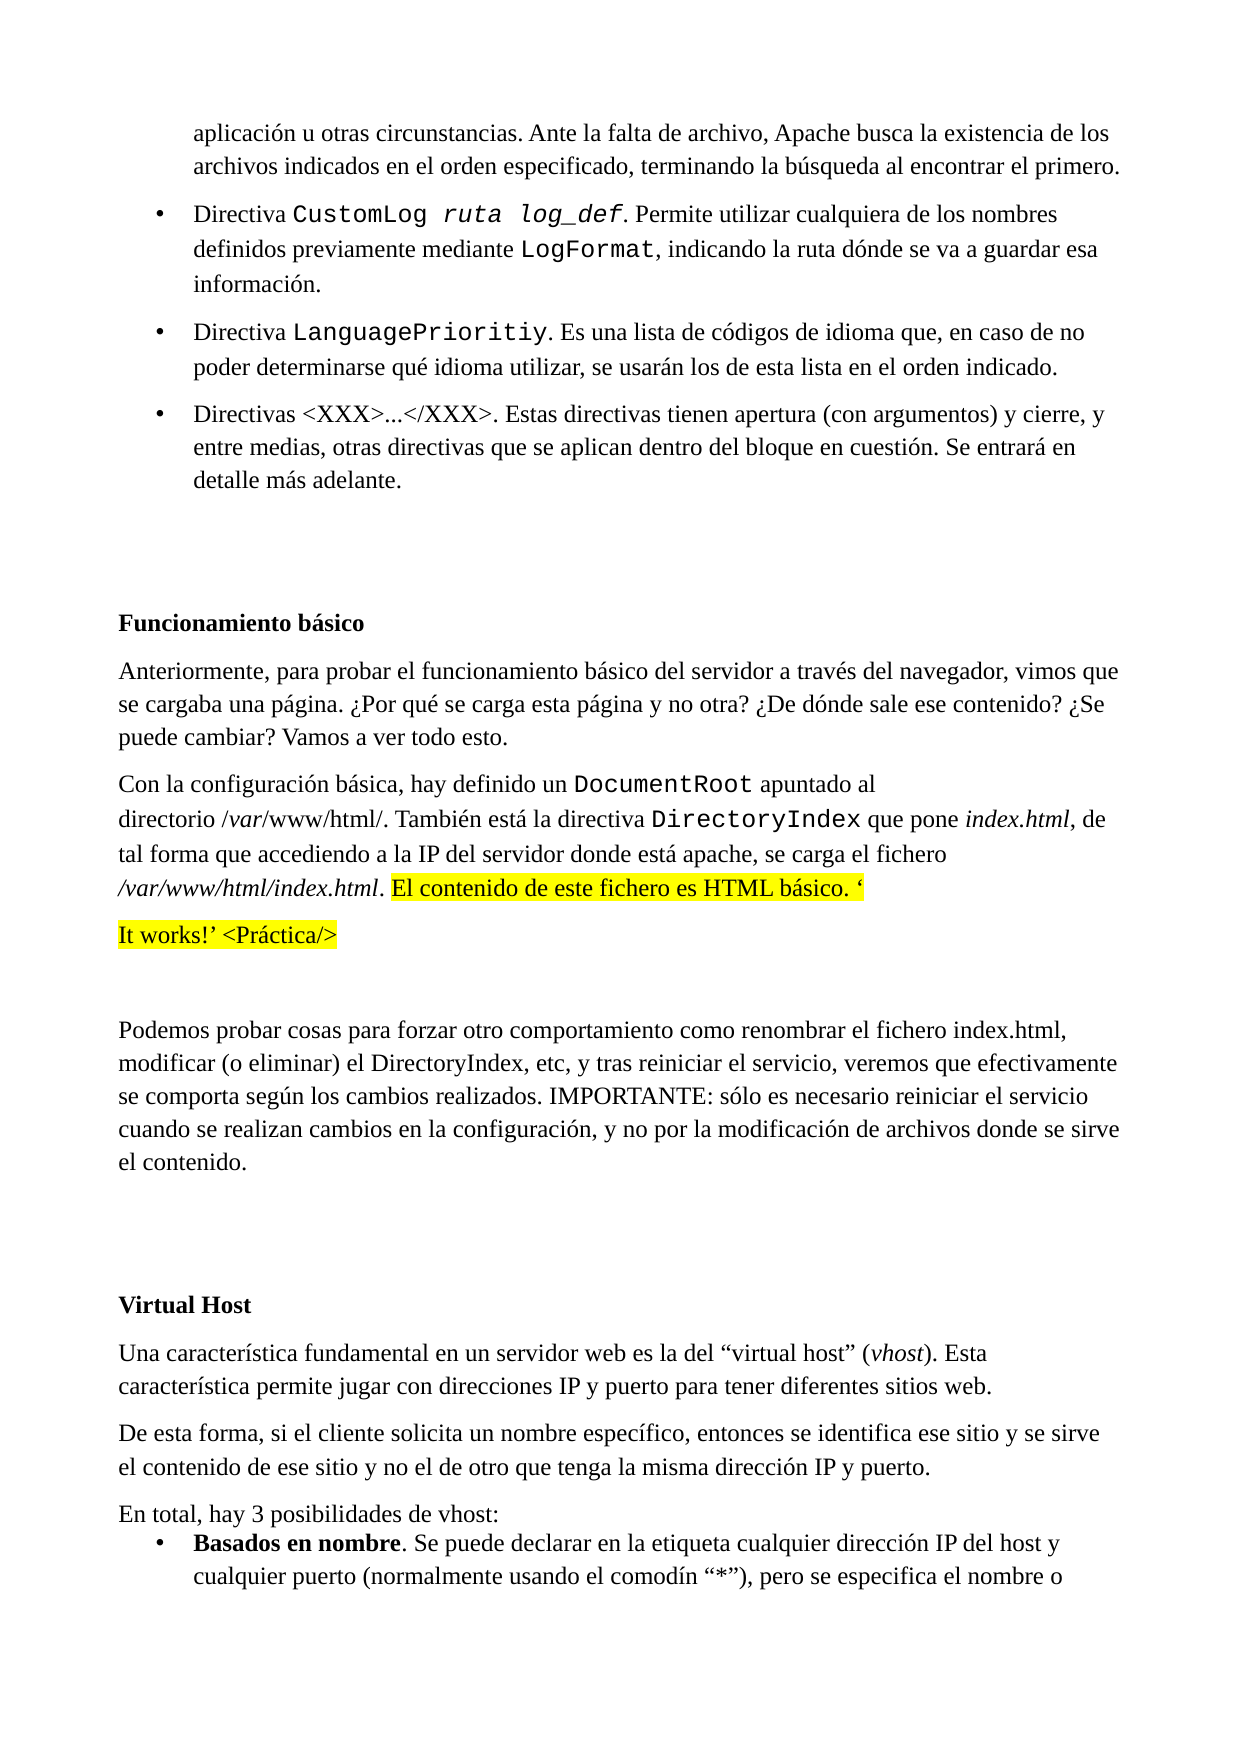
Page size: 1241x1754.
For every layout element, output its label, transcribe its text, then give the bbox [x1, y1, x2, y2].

text Funcionamiento básico [118, 608, 1122, 637]
list Directivas <XXX>...</XXX>. Estas directivas tienen apertura (con argumentos) y cierre, y entre medias, otras directivas que se aplican dentro del bloque en cuestión. Se entrará en detalle más adelante. [156, 399, 1122, 494]
text It works!’ <Práctica/> [118, 920, 1122, 949]
text Con la configuración básica, hay definido un DocumentRoot apuntado al directorio /var/www/html/. También está la directiva DirectoryIndex que pone index.html, de tal forma que accediendo a la IP del servidor donde está apache, se carga el fichero /var/www/html/index.html. El contenido de este fichero es HTML básico. ‘ [118, 769, 1122, 901]
text Virtual Host [118, 1290, 1122, 1319]
text De esta forma, si el cliente solicita un nombre específico, entonces se identifica ese sitio y se sirve el contenido de ese sitio y no el de otro que tenga la misma dirección IP y puerto. [118, 1418, 1122, 1480]
text Anteriormente, para probar el funcionamiento básico del servidor a través del navegador, vimos que se cargaba una página. ¿Por qué se carga esta página y no otra? ¿De dónde sale ese contenido? ¿Se puede cambiar? Vamos a ver todo esto. [118, 656, 1122, 751]
list Basados en nombre. Se puede declarar en la etiqueta cualquier dirección IP del host y cualquier puerto (normalmente usando el comodín “*”), pero se especifica el nombre o [156, 1528, 1122, 1590]
text En total, hay 3 posibilidades de vhost: [118, 1499, 1122, 1528]
list Directiva CustomLog ruta log_def. Permite utilizar cualquiera de los nombres definidos previamente mediante LogFormat, indicando la ruta dónde se va a guardar esa información. [156, 199, 1122, 298]
list aplicación u otras circunstancias. Ante la falta de archivo, Apache busca la existencia de los archivos indicados en el orden especificado, terminando la búsqueda al encontrar el primero. [156, 118, 1122, 180]
text Podemos probar cosas para forzar otro comportamiento como renombrar el fichero index.html, modificar (o eliminar) el DirectoryIndex, etc, y tras reiniciar el servicio, veremos que efectivamente se comporta según los cambios realizados. IMPORTANTE: sólo es necesario reiniciar el servicio cuando se realizan cambios en la configuración, y no por la modificación de archivos donde se sirve el contenido. [118, 1015, 1122, 1176]
text Una característica fundamental en un servidor web es la del “virtual host” (vhost). Esta característica permite jugar con direcciones IP y puerto para tener diferentes sitios web. [118, 1338, 1122, 1400]
list Directiva LanguagePrioritiy. Es una lista de códigos de idioma que, en caso de no poder determinarse qué idioma utilizar, se usarán los de esta lista en el orden indicado. [156, 317, 1122, 380]
